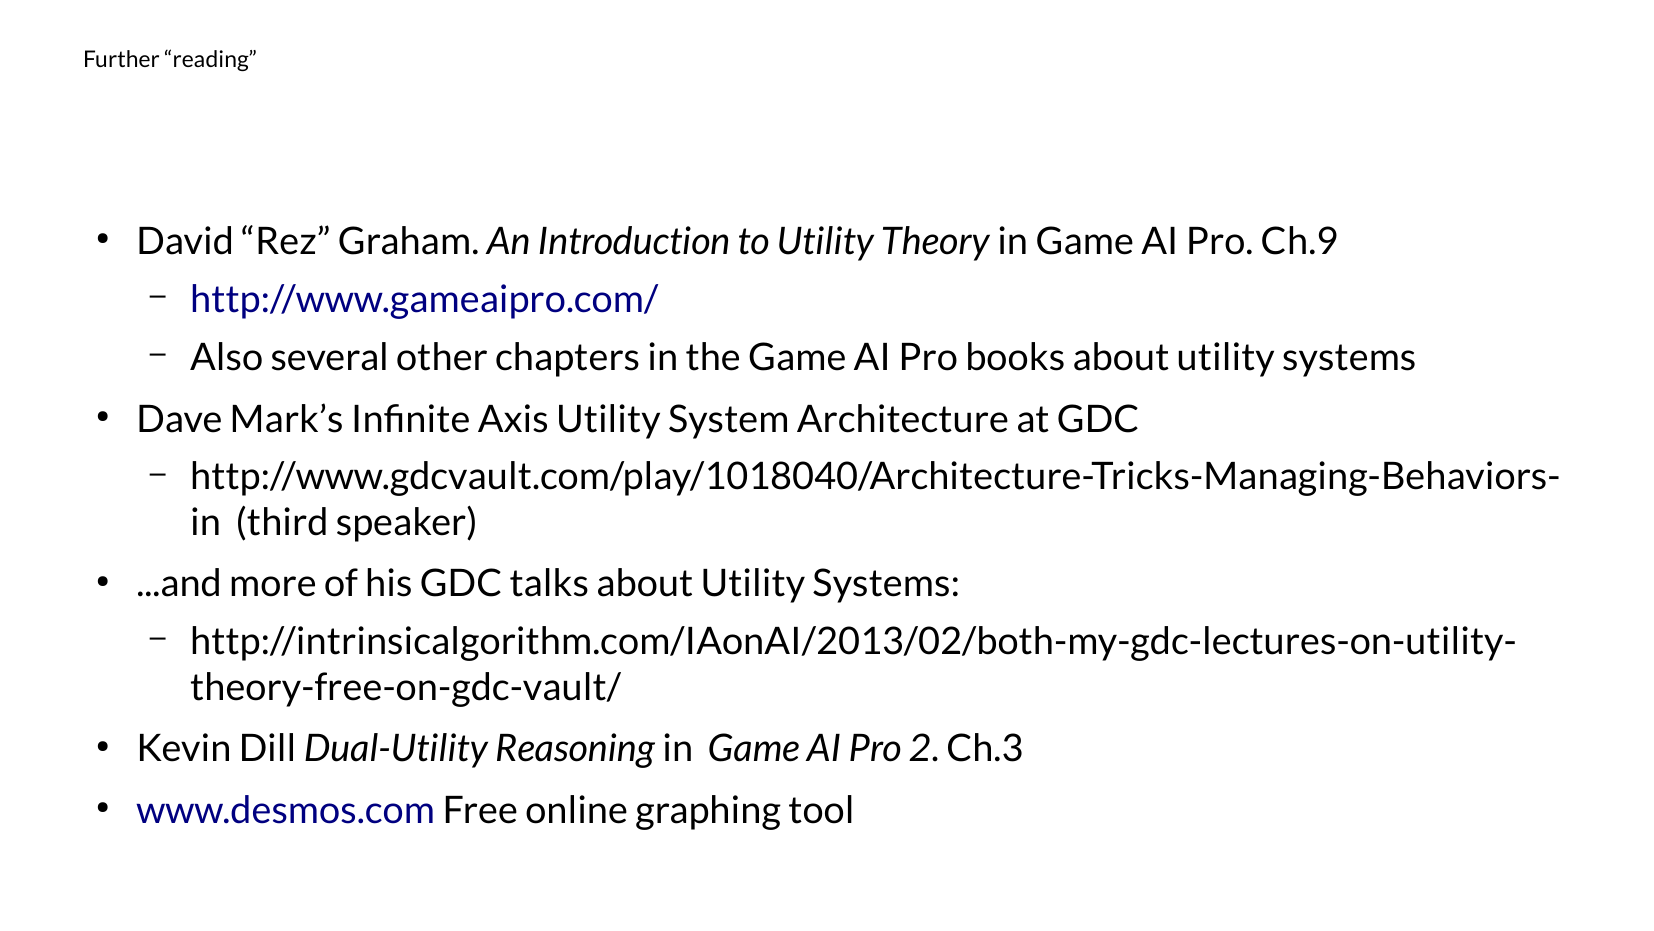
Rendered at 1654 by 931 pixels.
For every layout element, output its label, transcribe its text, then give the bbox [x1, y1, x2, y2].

title Further “reading” [83, 0, 1571, 119]
list David “Rez” Graham. An Introduction to Utility Theory in Game AI Pro. Ch.9 http://www.gameaipro.com/ Also several other chapters in the Game AI Pro books about utility systems Dave Mark’s Infinite Axis Utility System Architecture at GDC http://www.gdcvault.com/play/1018040/Architecture-Tricks-Managing-Behaviors-in (third speaker) ...and more of his GDC talks about Utility Systems: http://intrinsicalgorithm.com/IAonAI/2013/02/both-my-gdc-lectures-on-utility-theory-free-on-gdc-vault/ Kevin Dill Dual-Utility Reasoning in Game AI Pro 2. Ch.3 www.desmos.com Free online graphing tool [82, 217, 1571, 839]
